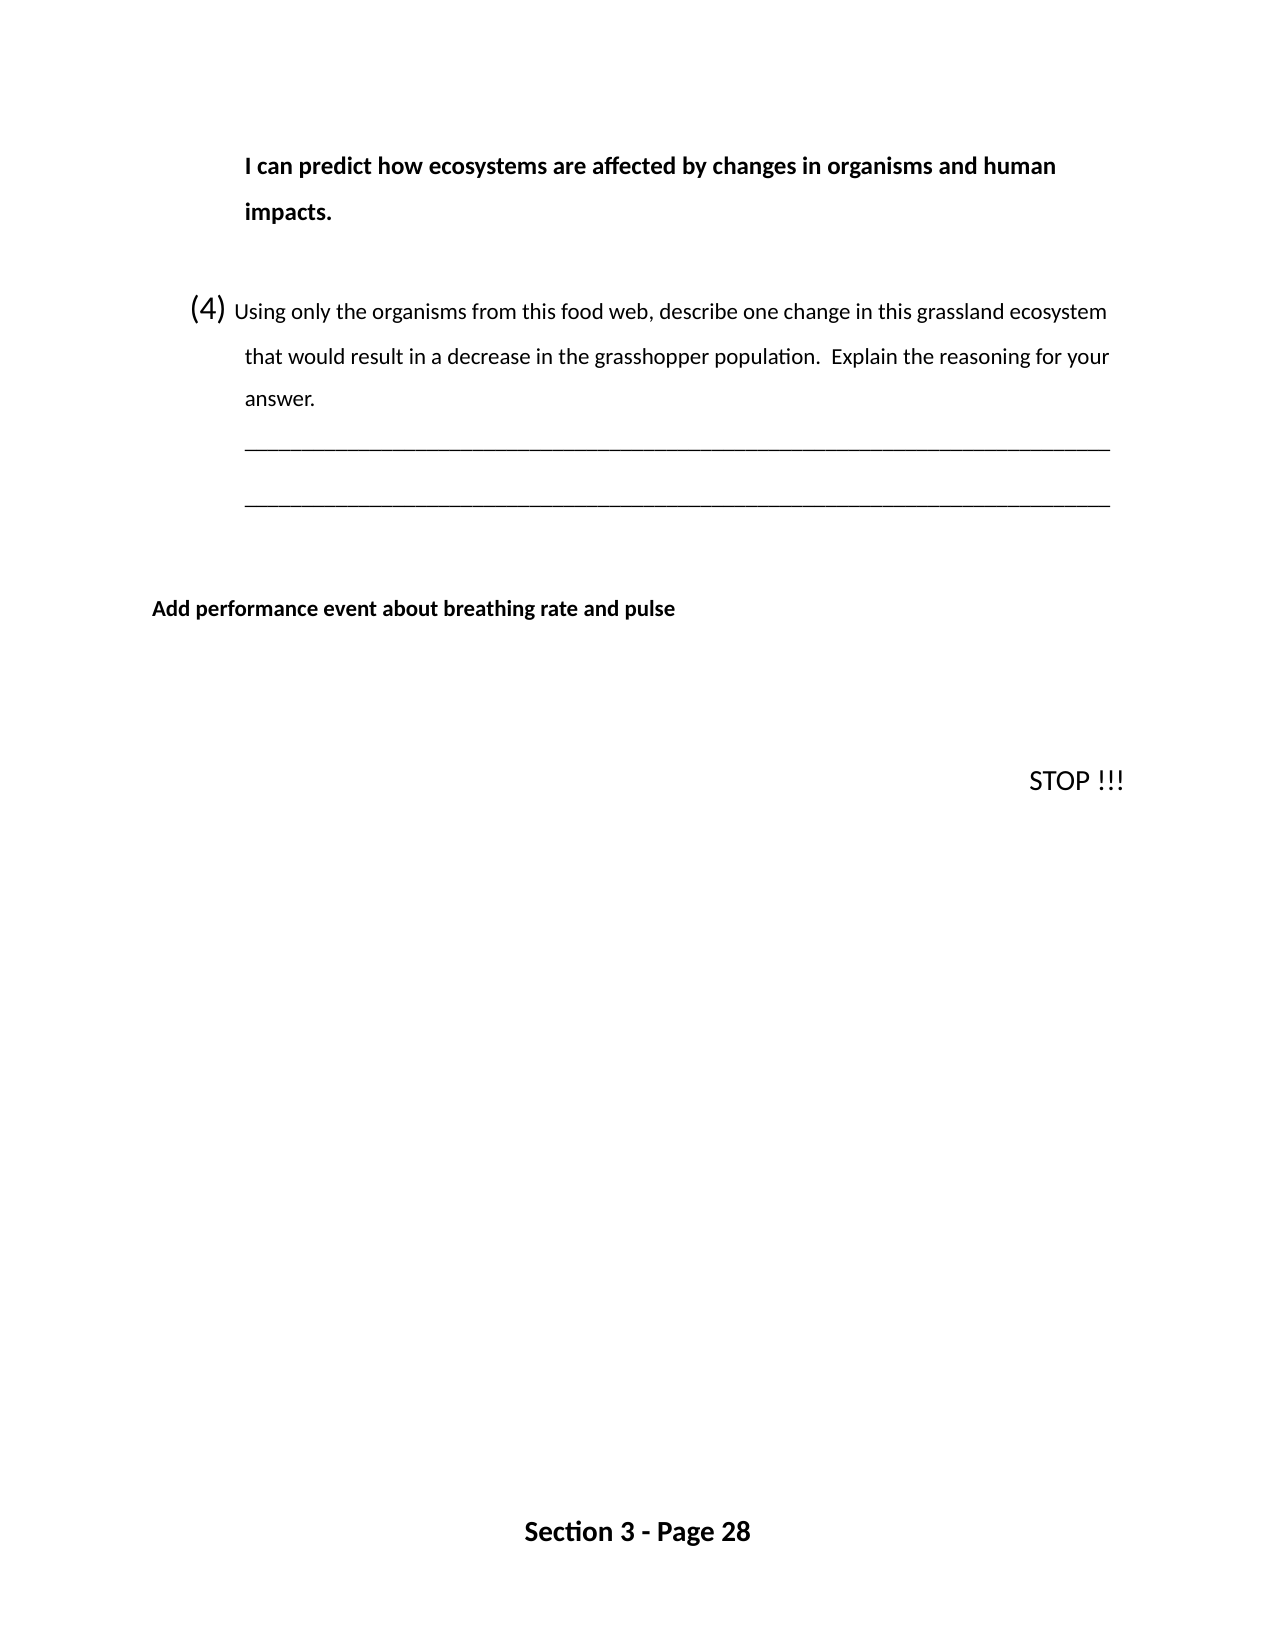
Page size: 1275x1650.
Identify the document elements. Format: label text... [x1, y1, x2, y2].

list ____________________________________________________________________________ ____________________________________________________________________________ [189, 426, 1125, 566]
list Using only the organisms from this food web, describe one change in this grassland ecosystem that would result in a decrease in the grasshopper population. Explain the reasoning for your answer. [189, 287, 1125, 412]
text Add performance event about breathing rate and pulse [152, 594, 1125, 622]
list I can predict how ecosystems are affected by changes in organisms and human impacts. [189, 150, 1125, 272]
text STOP !!! [150, 762, 1125, 797]
